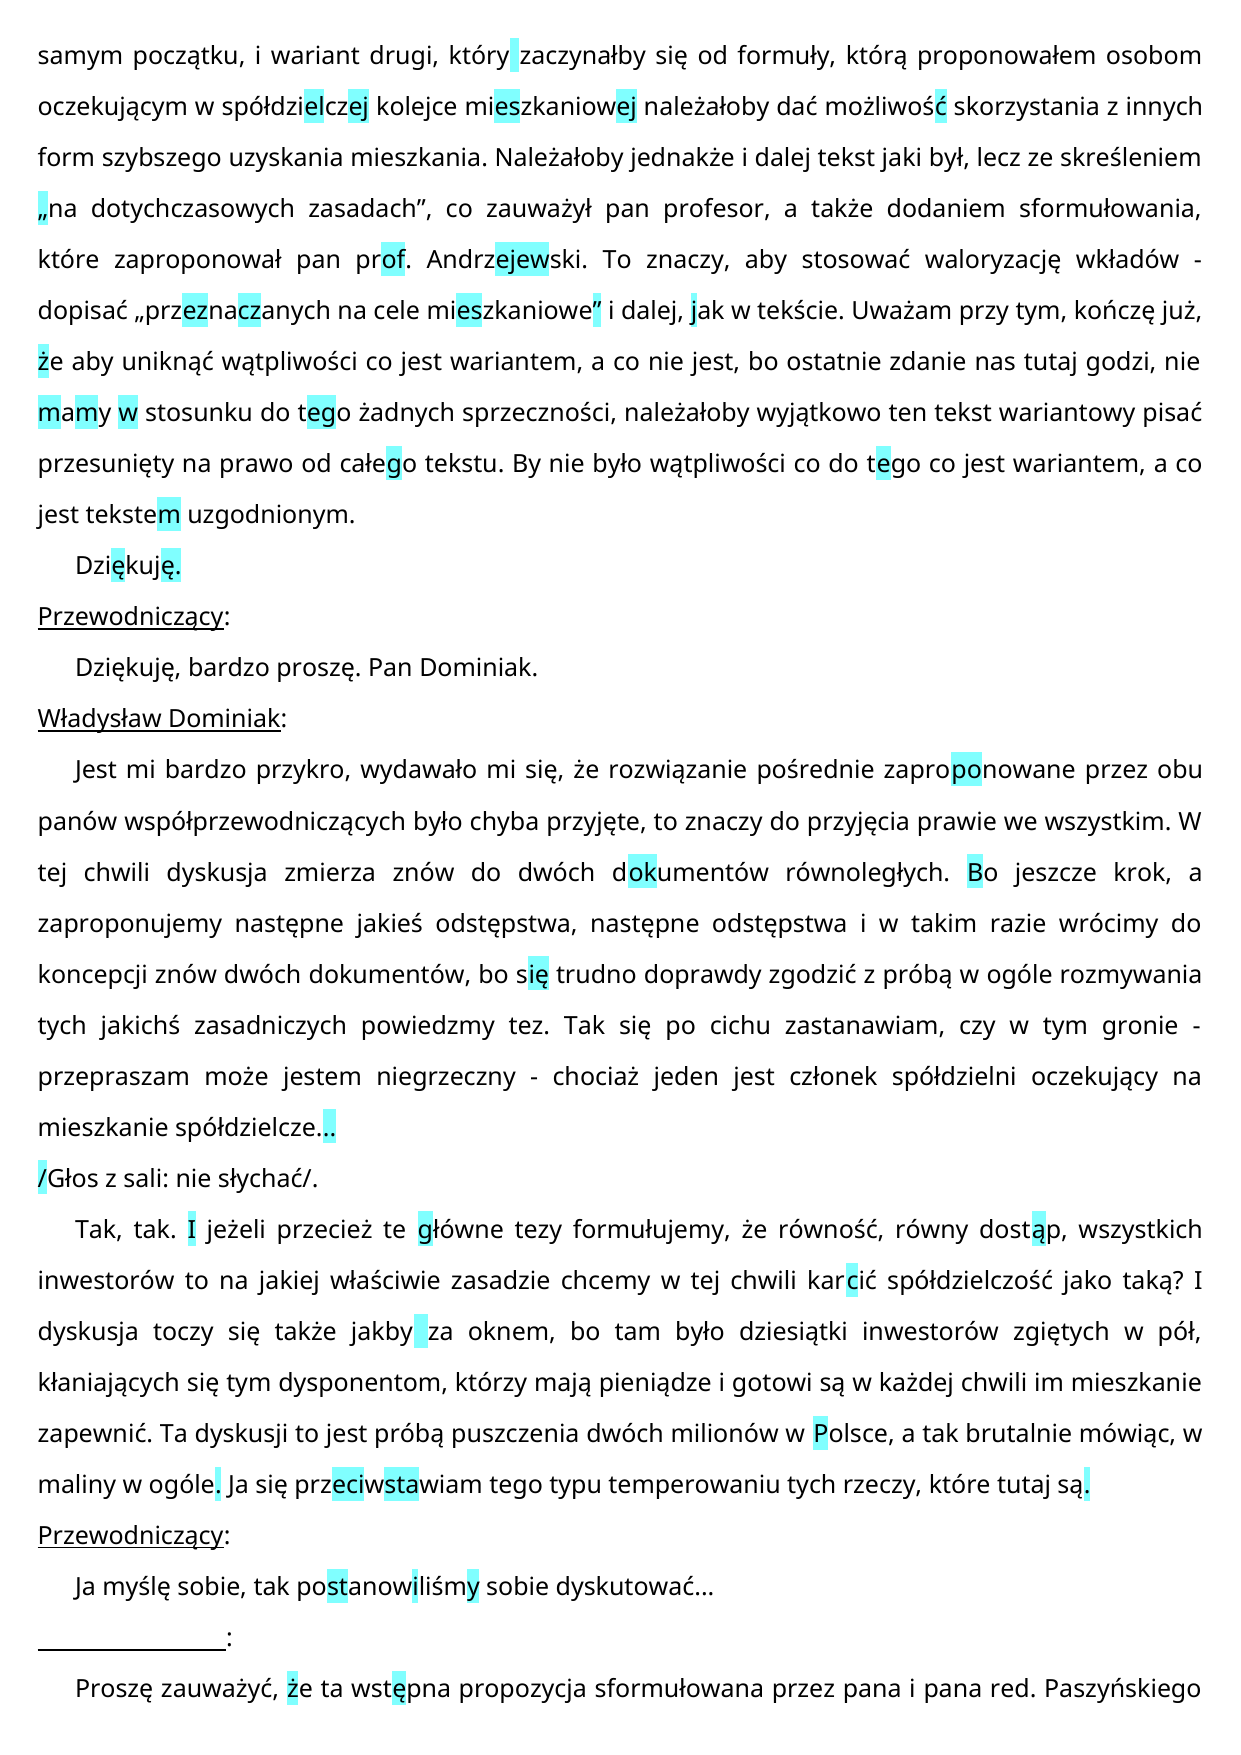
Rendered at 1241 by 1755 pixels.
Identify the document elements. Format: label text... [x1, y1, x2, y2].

text Władysław Dominiak: [37, 701, 1203, 735]
text Jest mi bardzo przykro, wydawało mi się, że rozwiązanie pośrednie zaproponowane przez obu panów współprzewodniczących było chyba przyjęte, to znaczy do przyjęcia prawie we wszystkim. W tej chwili dyskusja zmierza znów do dwóch dokumentów równoległych. Bo jeszcze krok, a zaproponujemy następne jakieś odstępstwa, następne odstępstwa i w takim razie wrócimy do koncepcji znów dwóch dokumentów, bo się trudno doprawdy zgodzić z próbą w ogóle rozmywania tych jakichś zasadniczych powiedzmy tez. Tak się po cichu zastanawiam, czy w tym gronie - przepraszam może jestem niegrzeczny - chociaż jeden jest członek spółdzielni oczekujący na mieszkanie spółdzielcze... [37, 752, 1203, 1143]
text /Głos z sali: nie słychać/. [37, 1160, 1203, 1194]
text Dziękuję, bardzo proszę. Pan Dominiak. [37, 650, 1203, 684]
text : [37, 1620, 1203, 1654]
text Przewodniczący: [37, 1518, 1203, 1552]
text Tak, tak. I jeżeli przecież te główne tezy formułujemy, że równość, równy dostąp, wszystkich inwestorów to na jakiej właściwie zasadzie chcemy w tej chwili karcić spółdzielczość jako taką? I dyskusja toczy się także jakby za oknem, bo tam było dziesiątki inwestorów zgiętych w pół, kłaniających się tym dysponentom, którzy mają pieniądze i gotowi są w każdej chwili im mieszkanie zapewnić. Ta dyskusji to jest próbą puszczenia dwóch milionów w Polsce, a tak brutalnie mówiąc, w maliny w ogóle. Ja się przeciwstawiam tego typu temperowaniu tych rzeczy, które tutaj są. [37, 1211, 1203, 1501]
text Dziękuję. [37, 548, 1203, 582]
text Przewodniczący: [37, 599, 1203, 633]
text Proszę zauważyć, że ta wstępna propozycja sformułowana przez pana i pana red. Paszyńskiego [37, 1671, 1203, 1705]
text samym początku, i wariant drugi, który zaczynałby się od formuły, którą proponowałem osobom oczekującym w spółdzielczej kolejce mieszkaniowej należałoby dać możliwość skorzystania z innych form szybszego uzyskania mieszkania. Należałoby jednakże i dalej tekst jaki był, lecz ze skreśleniem „na dotychczasowych zasadach”, co zauważył pan profesor, a także dodaniem sformułowania, które zaproponował pan prof. Andrzejewski. To znaczy, aby stosować waloryzację wkładów - dopisać „przeznaczanych na cele mieszkaniowe” i dalej, jak w tekście. Uważam przy tym, kończę już, że aby uniknąć wątpliwości co jest wariantem, a co nie jest, bo ostatnie zdanie nas tutaj godzi, nie mamy w stosunku do tego żadnych sprzeczności, należałoby wyjątkowo ten tekst wariantowy pisać przesunięty na prawo od całego tekstu. By nie było wątpliwości co do tego co jest wariantem, a co jest tekstem uzgodnionym. [37, 37, 1203, 531]
text Ja myślę sobie, tak postanowiliśmy sobie dyskutować... [37, 1569, 1203, 1603]
